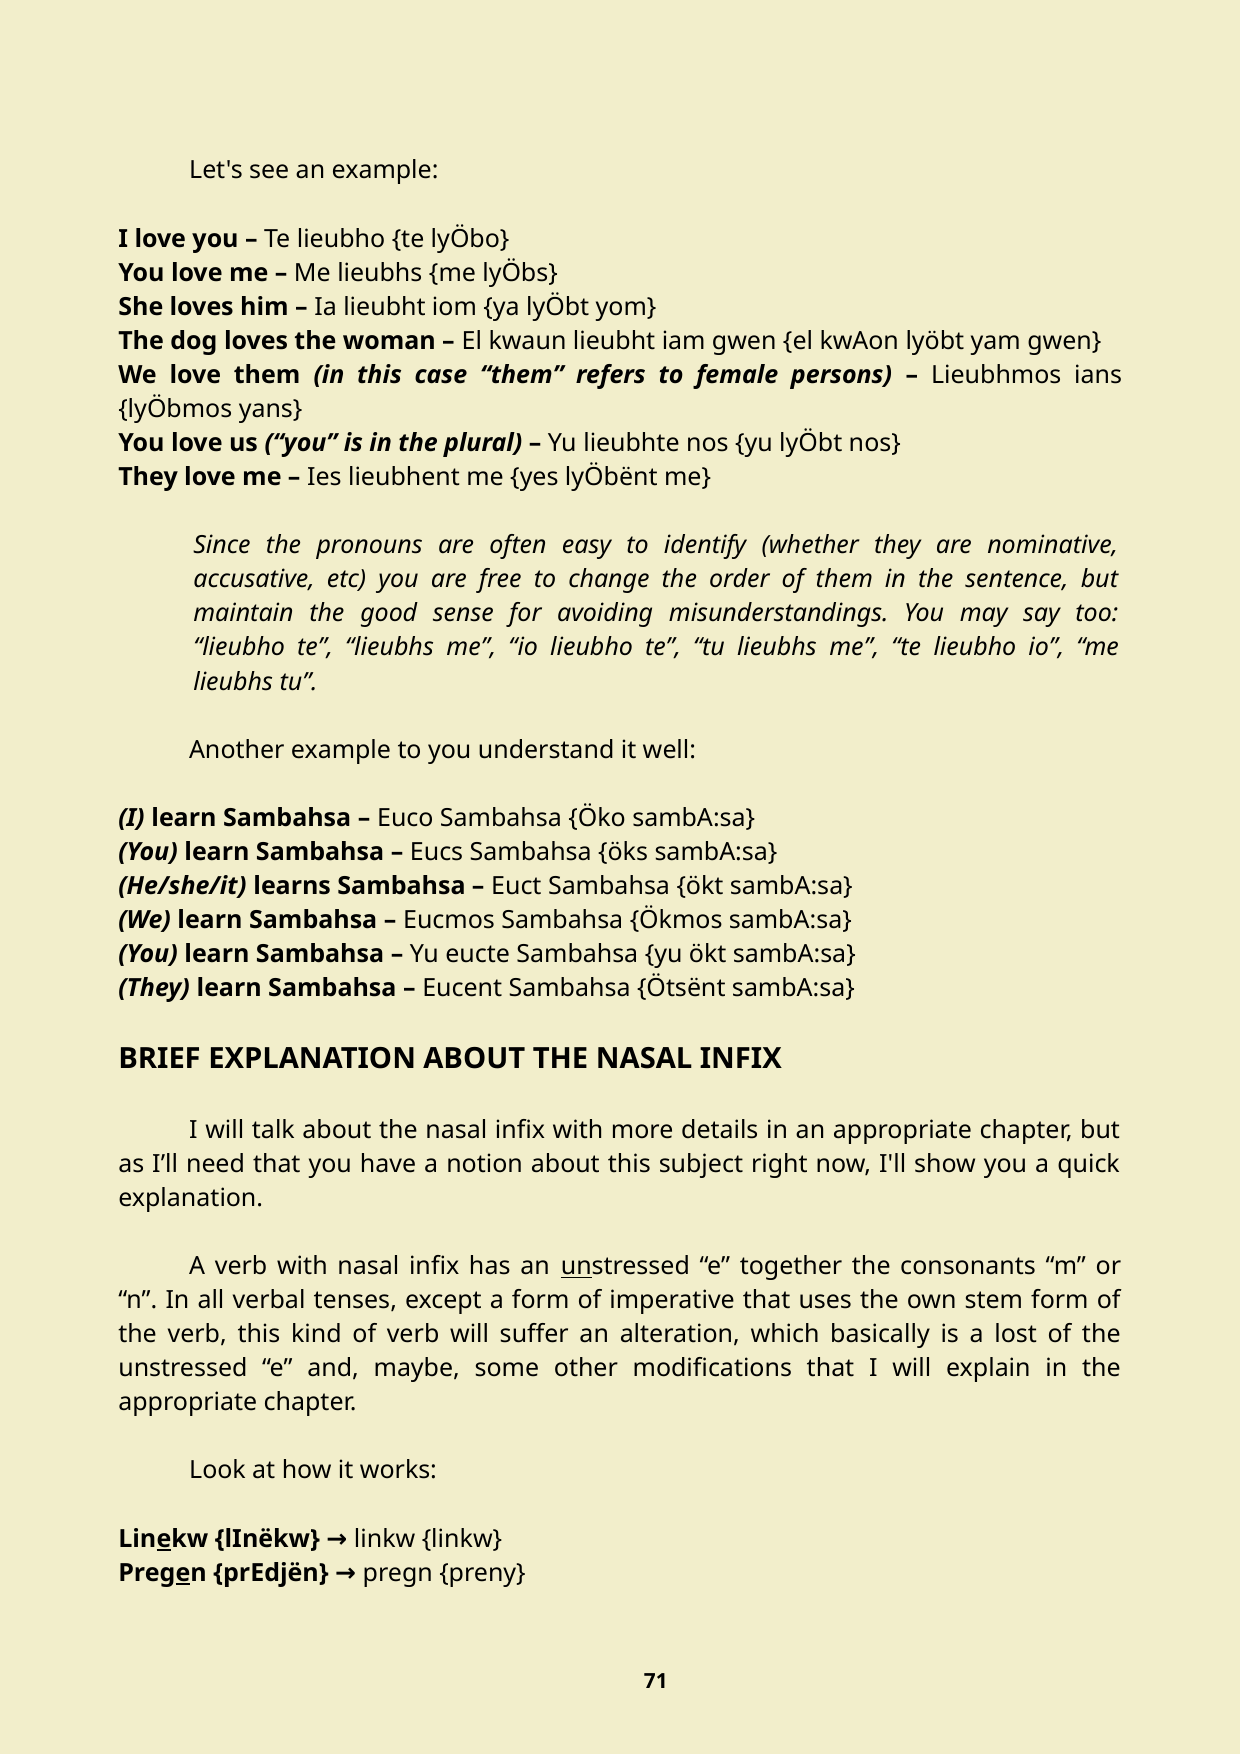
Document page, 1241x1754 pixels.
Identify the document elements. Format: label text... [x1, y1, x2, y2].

text You love me – Me lieubhs {me lyÖbs} [118, 254, 1122, 288]
text I love you – Te lieubho {te lyÖbo} [118, 220, 1122, 254]
text You love us (“you” is in the plural) – Yu lieubhte nos {yu lyÖbt nos} [118, 425, 1122, 459]
text Look at how it works: [118, 1452, 1122, 1486]
text Linekw {lInëkw} → linkw {linkw} [118, 1520, 1122, 1554]
text (You) learn Sambahsa – Eucs Sambahsa {öks sambA:sa} [118, 833, 1122, 867]
text Let's see an example: [118, 152, 1122, 186]
text The dog loves the woman – El kwaun lieubht iam gwen {el kwAon lyöbt yam gwen} [118, 322, 1122, 357]
text I will talk about the nasal infix with more details in an appropriate chapter, but as I’ll need that you have a notion about this subject right now, I'll show you a quick explanation. [118, 1112, 1122, 1214]
text They love me – Ies lieubhent me {yes lyÖbënt me} [118, 459, 1122, 493]
text (You) learn Sambahsa – Yu eucte Sambahsa {yu ökt sambA:sa} [118, 936, 1122, 970]
text Pregen {prEdjën} → pregn {preny} [118, 1554, 1122, 1588]
text She loves him – Ia lieubht iom {ya lyÖbt yom} [118, 288, 1122, 322]
text A verb with nasal infix has an unstressed “e” together the consonants “m” or “n”. In all verbal tenses, except a form of imperative that uses the own stem form of the verb, this kind of verb will suffer an alteration, which basically is a lost of the unstressed “e” and, maybe, some other modifications that I will explain in the appropriate chapter. [118, 1248, 1122, 1418]
text (I) learn Sambahsa – Euco Sambahsa {Öko sambA:sa} [118, 799, 1122, 833]
text (We) learn Sambahsa – Eucmos Sambahsa {Ökmos sambA:sa} [118, 902, 1122, 936]
text We love them (in this case “them” refers to female persons) – Lieubhmos ians {lyÖbmos yans} [118, 357, 1122, 425]
subtitle BRIEF EXPLANATION ABOUT THE NASAL INFIX [118, 1038, 1122, 1077]
text (They) learn Sambahsa – Eucent Sambahsa {Ötsënt sambA:sa} [118, 970, 1122, 1004]
text Another example to you understand it well: [118, 731, 1122, 765]
text (He/she/it) learns Sambahsa – Euct Sambahsa {ökt sambA:sa} [118, 867, 1122, 902]
text Since the pronouns are often easy to identify (whether they are nominative, accusative, etc) you are free to change the order of them in the sentence, but maintain the good sense for avoiding misunderstandings. You may say too: “lieubho te”, “lieubhs me”, “io lieubho te”, “tu lieubhs me”, “te lieubho io”, “me lieubhs tu”. [193, 527, 1122, 697]
